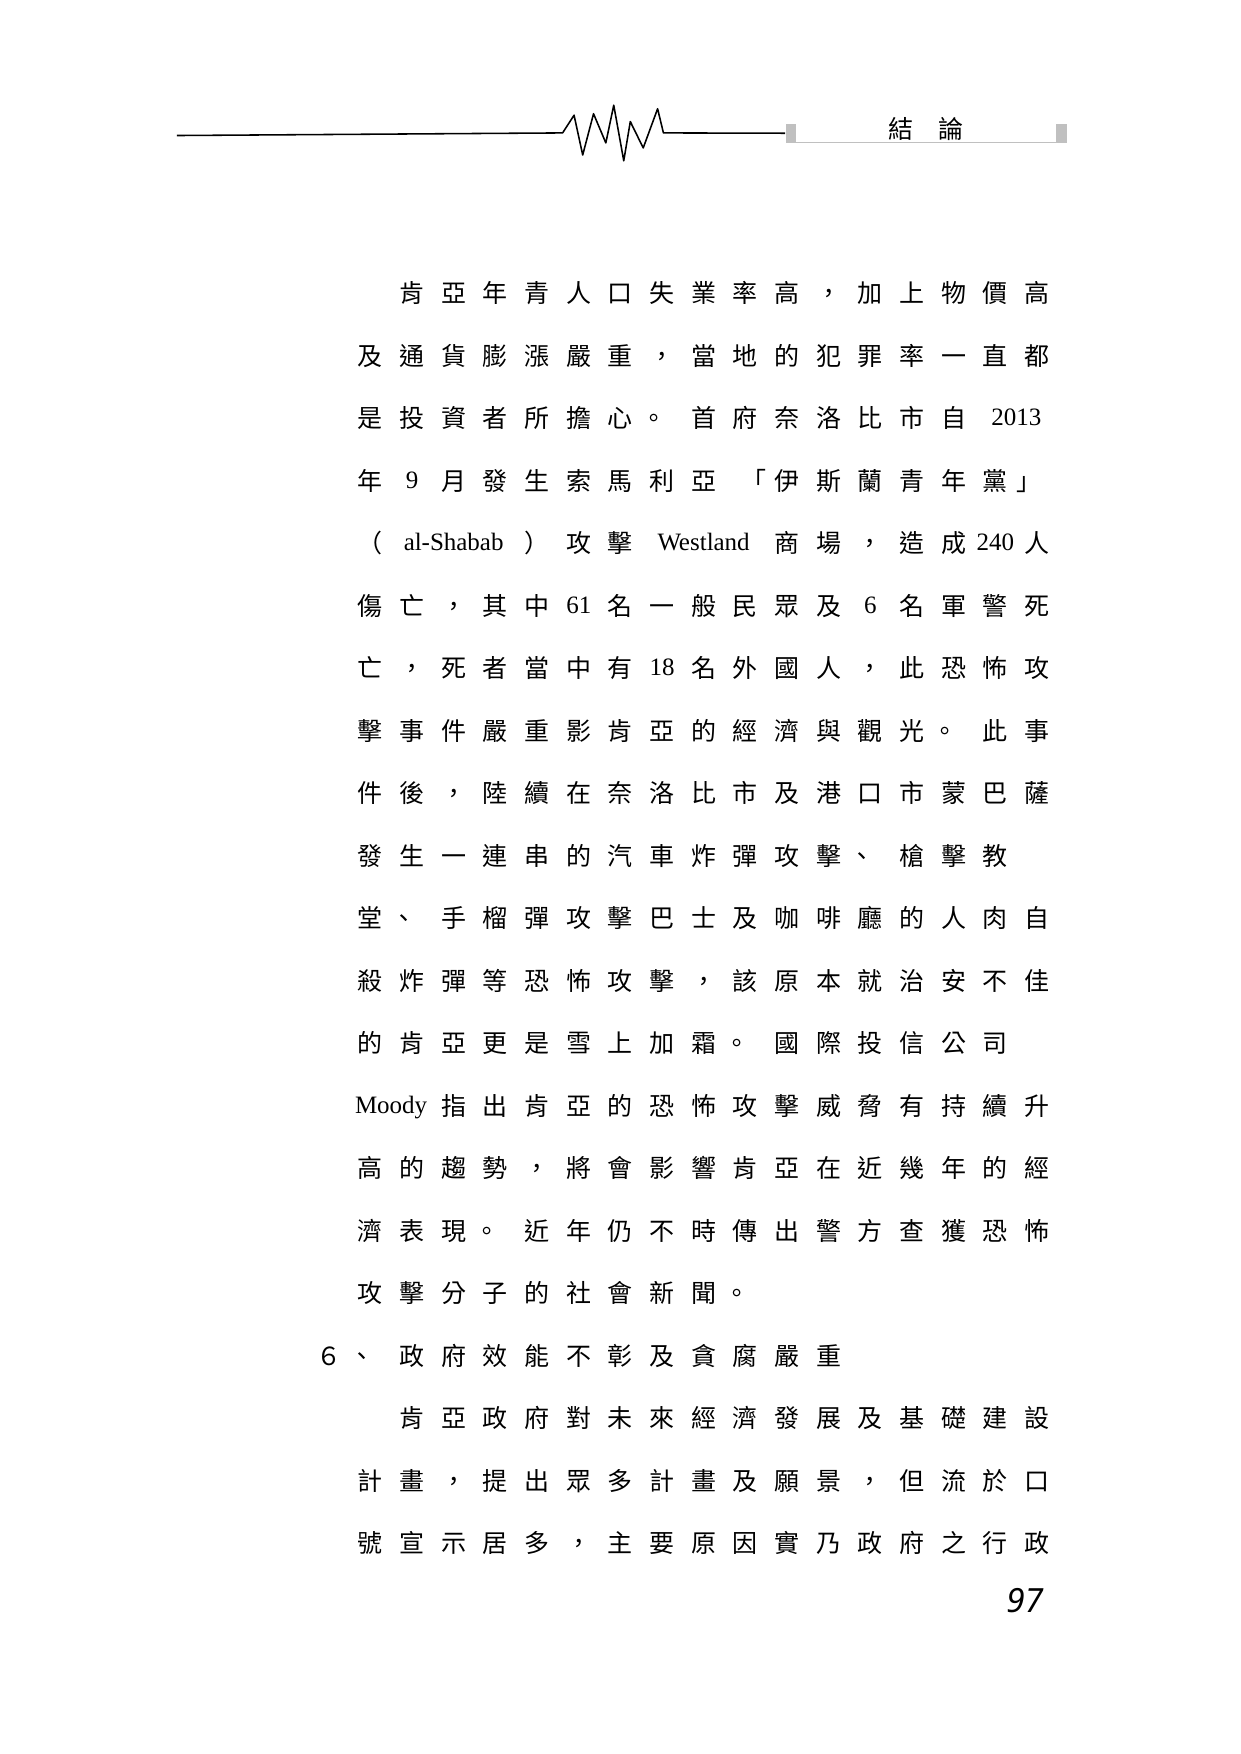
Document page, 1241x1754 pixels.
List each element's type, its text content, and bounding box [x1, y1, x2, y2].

text ６、政府效能不彰及貪腐嚴重 [281, 1313, 1058, 1375]
text 肯亞年青人口失業率高，加上物價高及通貨膨漲嚴重，當地的犯罪率一直都是投資者所擔心。首府奈洛比市自2013年9月發生索馬利亞「伊斯蘭青年黨」（al-Shabab）攻擊Westland商場，造成240人傷亡，其中61名一般民眾及6名軍警死亡，死者當中有18名外國人，此恐怖攻擊事件嚴重影肯亞的經濟與觀光。此事件後，陸續在奈洛比市及港口市蒙巴薩發生一連串的汽車炸彈攻擊、槍擊教堂、手榴彈攻擊巴士及咖啡廳的人肉自殺炸彈等恐怖攻擊，該原本就治安不佳的肯亞更是雪上加霜。國際投信公司Moody指出肯亞的恐怖攻擊威脅有持續升高的趨勢，將會影響肯亞在近幾年的經濟表現。近年仍不時傳出警方查獲恐怖攻擊分子的社會新聞。 [330, 250, 1058, 1313]
text 肯亞政府對未來經濟發展及基礎建設計畫，提出眾多計畫及願景，但流於口號宣示居多，主要原因實乃政府之行政 [330, 1375, 1058, 1563]
